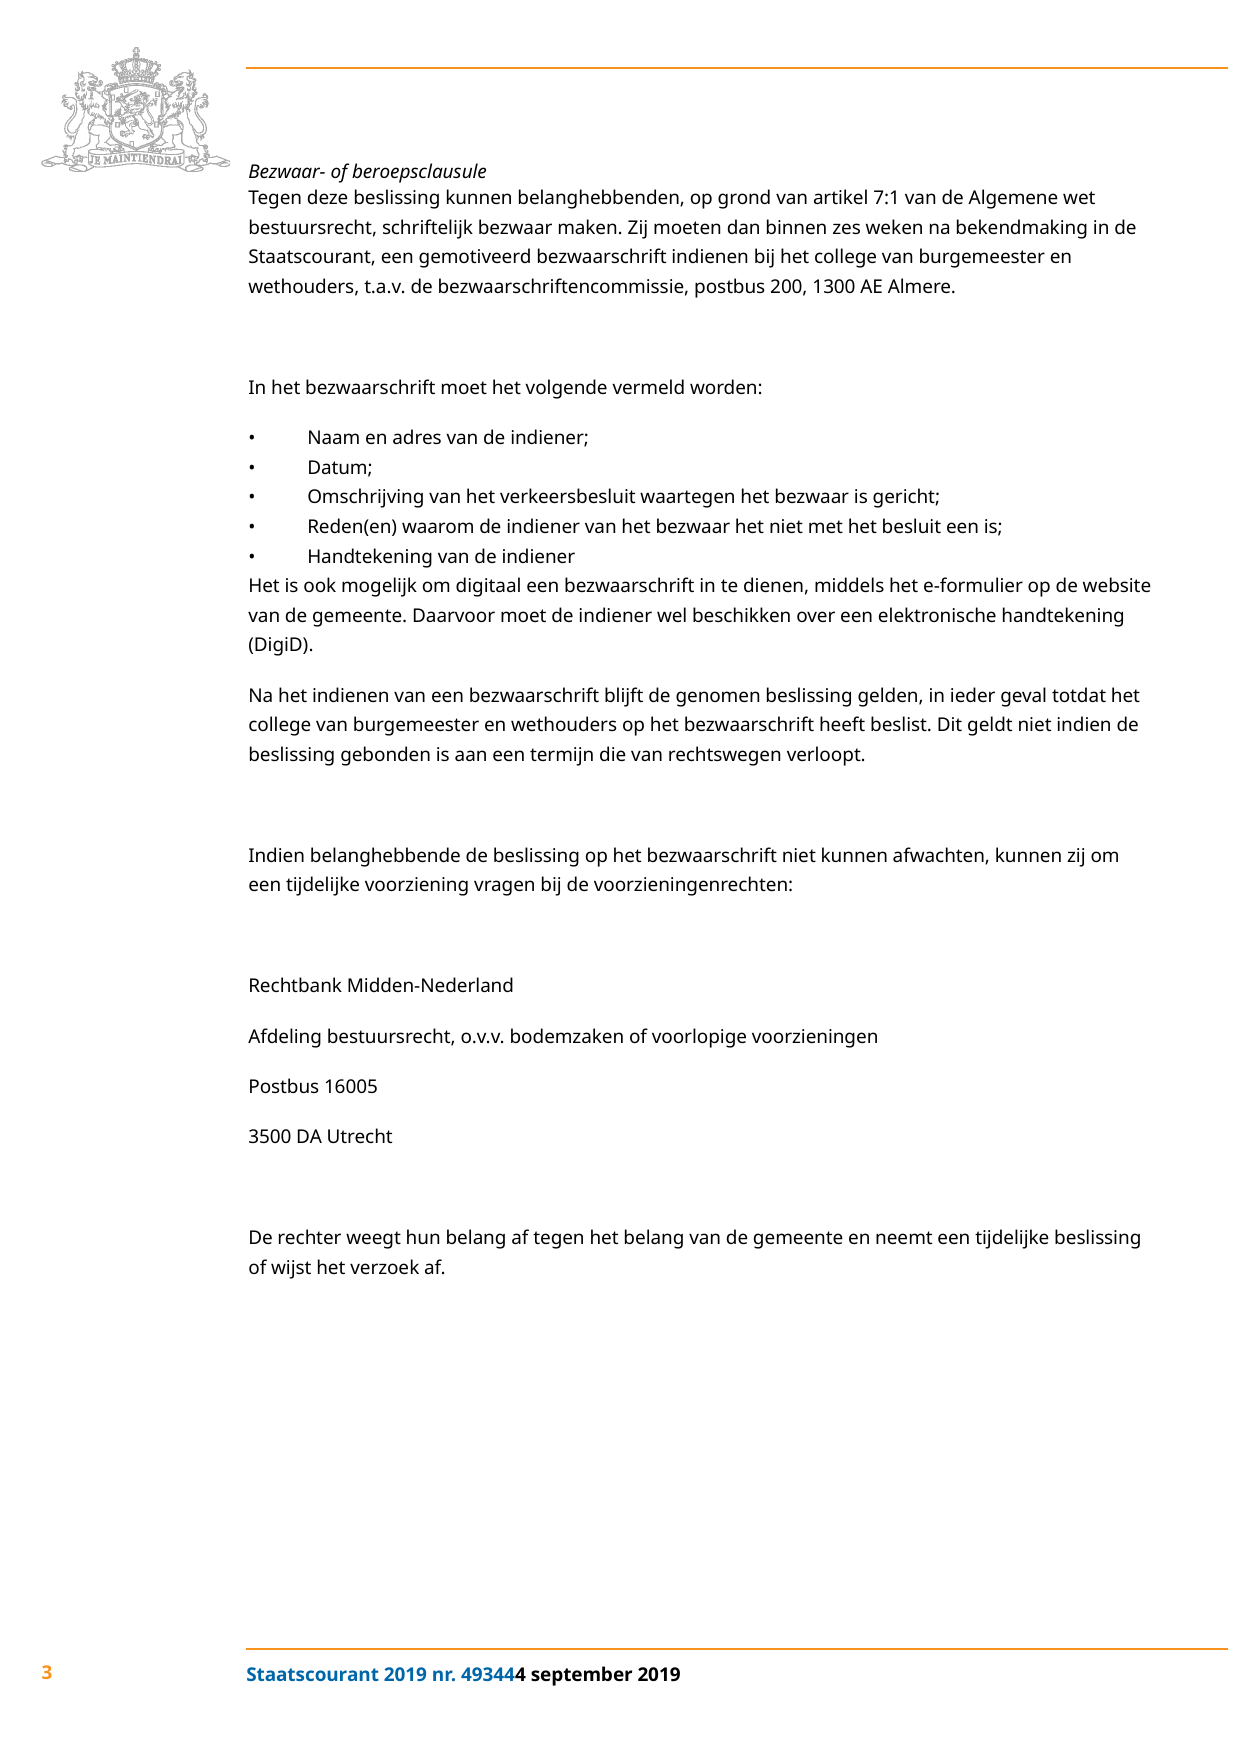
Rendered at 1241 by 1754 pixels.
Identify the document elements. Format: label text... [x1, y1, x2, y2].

text Bezwaar- of beroepsclausule [248, 159, 1152, 184]
list Reden(en) waarom de indiener van het bezwaar het niet met het besluit een is; [248, 513, 1152, 539]
text Tegen deze beslissing kunnen belanghebbenden, op grond van artikel 7:1 van de Algemene wet bestuursrecht, schriftelijk bezwaar maken. Zij moeten dan binnen zes weken na bekendmaking in de Staatscourant, een gemotiveerd bezwaarschrift indienen bij het college van burgemeester en wethouders, t.a.v. de bezwaarschriftencommissie, postbus 200, 1300 AE Almere. [248, 184, 1152, 299]
list Handtekening van de indiener [248, 543, 1152, 568]
text Na het indienen van een bezwaarschrift blijft de genomen beslissing gelden, in ieder geval totdat het college van burgemeester en wethouders op het bezwaarschrift heeft beslist. Dit geldt niet indien de beslissing gebonden is aan een termijn die van rechtswegen verloopt. [248, 682, 1152, 767]
text Indien belanghebbende de beslissing op het bezwaarschrift niet kunnen afwachten, kunnen zij om een tijdelijke voorziening vragen bij de voorzieningenrechten: [248, 842, 1152, 897]
text De rechter weegt hun belang af tegen het belang van de gemeente en neemt een tijdelijke beslissing of wijst het verzoek af. [248, 1224, 1152, 1280]
text In het bezwaarschrift moet het volgende vermeld worden: [248, 374, 1152, 400]
text Rechtbank Midden-Nederland [248, 972, 1152, 998]
list Naam en adres van de indiener; [248, 424, 1152, 450]
list Omschrijving van het verkeersbesluit waartegen het bezwaar is gericht; [248, 484, 1152, 509]
text 3500 DA Utrecht [248, 1124, 1152, 1149]
text Postbus 16005 [248, 1073, 1152, 1099]
text Het is ook mogelijk om digitaal een bezwaarschrift in te dienen, middels het e-formulier op de website van de gemeente. Daarvoor moet de indiener wel beschikken over een elektronische handtekening (DigiD). [248, 572, 1152, 657]
text Afdeling bestuursrecht, o.v.v. bodemzaken of voorlopige voorzieningen [248, 1023, 1152, 1048]
picture [41, 47, 231, 172]
list Datum; [248, 454, 1152, 480]
